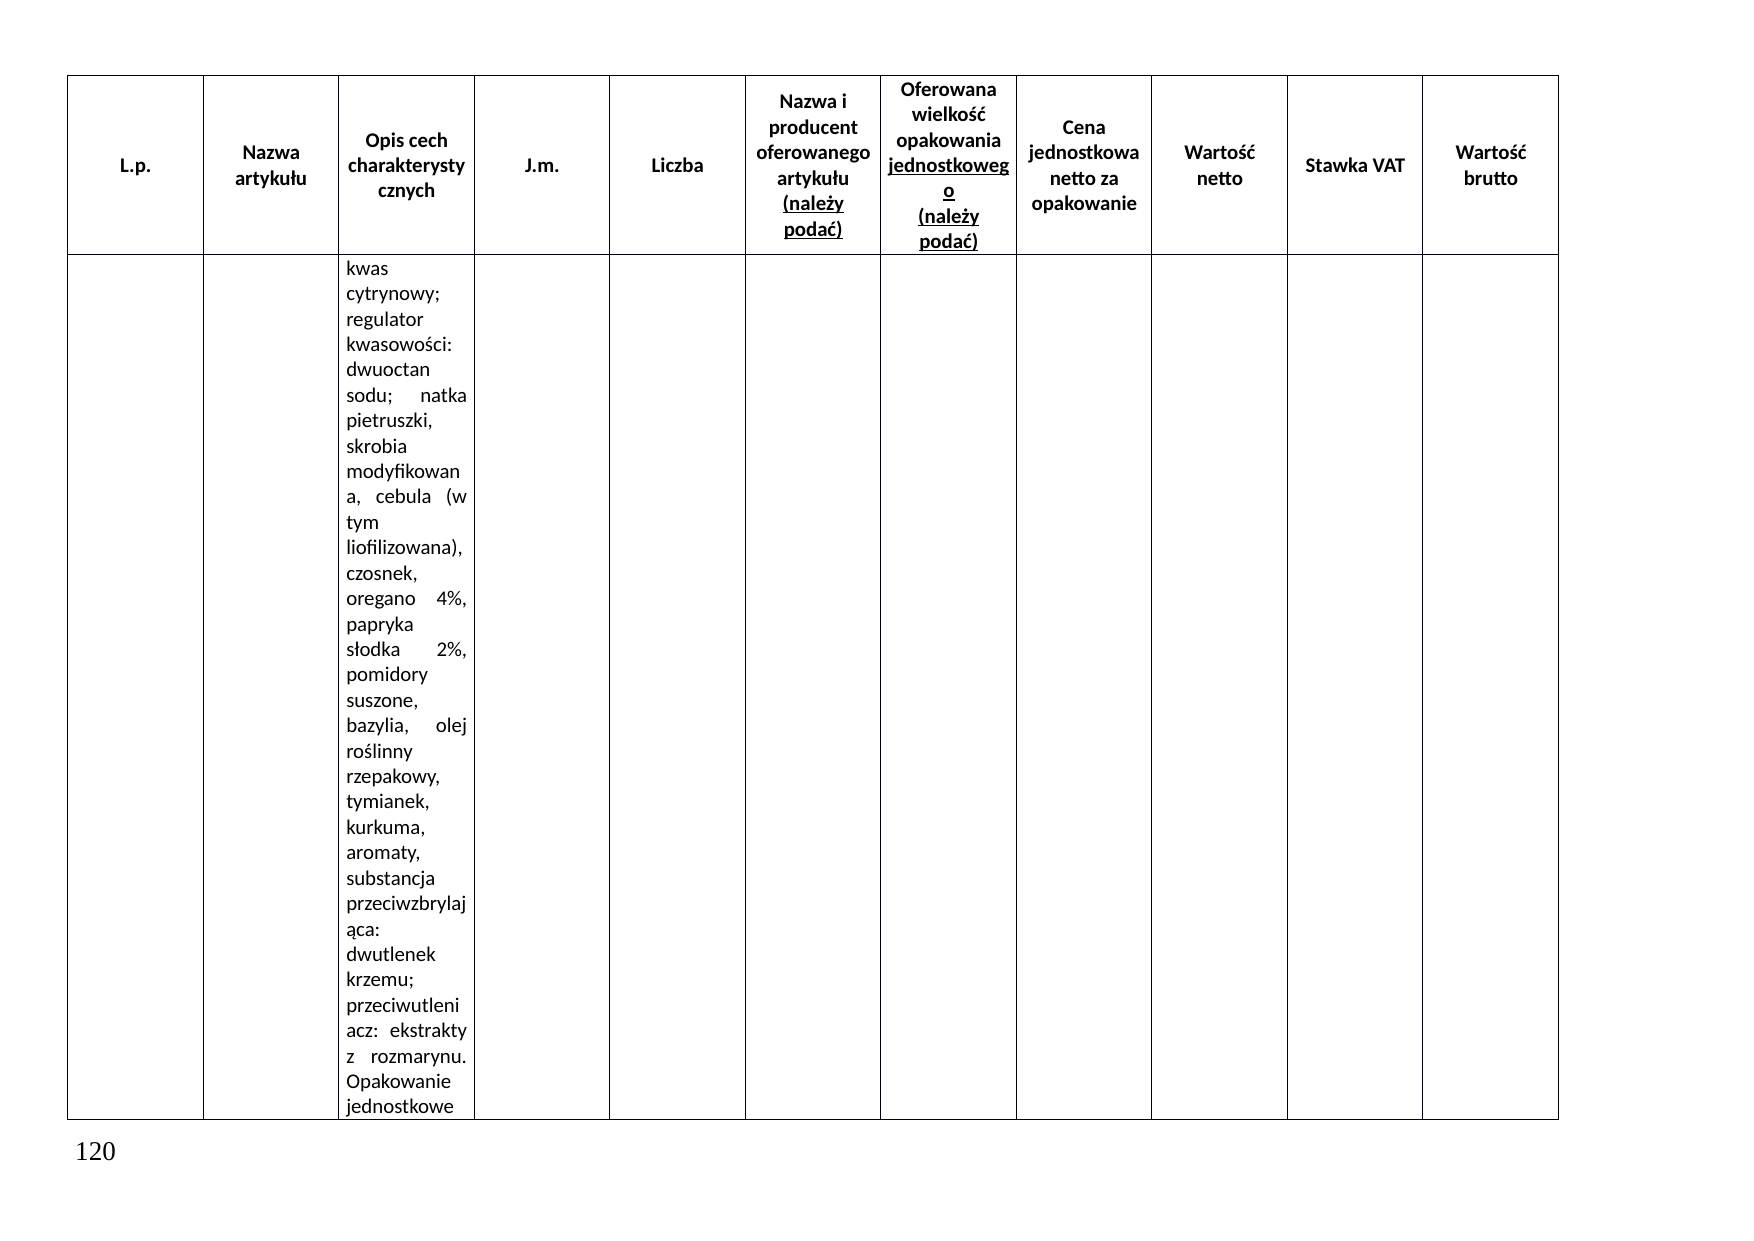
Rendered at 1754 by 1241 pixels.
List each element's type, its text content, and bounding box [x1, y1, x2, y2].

table_cell [475, 255, 609, 1119]
table_header Stawka VAT [1288, 76, 1422, 254]
table_cell [1423, 255, 1558, 1119]
table_cell kwas cytrynowy; regulator kwasowości: dwuoctan sodu; natka pietruszki, skrobia modyfikowana, cebula (w tym liofilizowana), czosnek, oregano 4%, papryka słodka 2%, pomidory suszone, bazylia, olej roślinny rzepakowy, tymianek, kurkuma, aromaty, substancja przeciwzbrylająca: dwutlenek krzemu; przeciwutleniacz: ekstrakty z rozmarynu. Opakowanie jednostkowe [339, 255, 474, 1119]
table_cell [746, 255, 880, 1119]
table_header Liczba [610, 76, 745, 254]
table_header Opis cech charakterystycznych [339, 76, 474, 254]
table_header Wartość brutto [1423, 76, 1558, 254]
table_cell [204, 255, 338, 1119]
table_header J.m. [475, 76, 609, 254]
table_cell [1288, 255, 1422, 1119]
table_cell [68, 255, 203, 1119]
table_cell [881, 255, 1016, 1119]
table_cell [1017, 255, 1151, 1119]
table_header Nazwa artykułu [204, 76, 338, 254]
table_cell [1152, 255, 1287, 1119]
table_header Wartość netto [1152, 76, 1287, 254]
table_header Nazwa i producent oferowanego artykułu (należy podać) [746, 76, 880, 254]
table_cell [610, 255, 745, 1119]
table_header Oferowana wielkość opakowania jednostkowego (należy podać) [881, 76, 1016, 254]
table_header L.p. [68, 76, 203, 254]
table_header Cena jednostkowa netto za opakowanie [1017, 76, 1151, 254]
